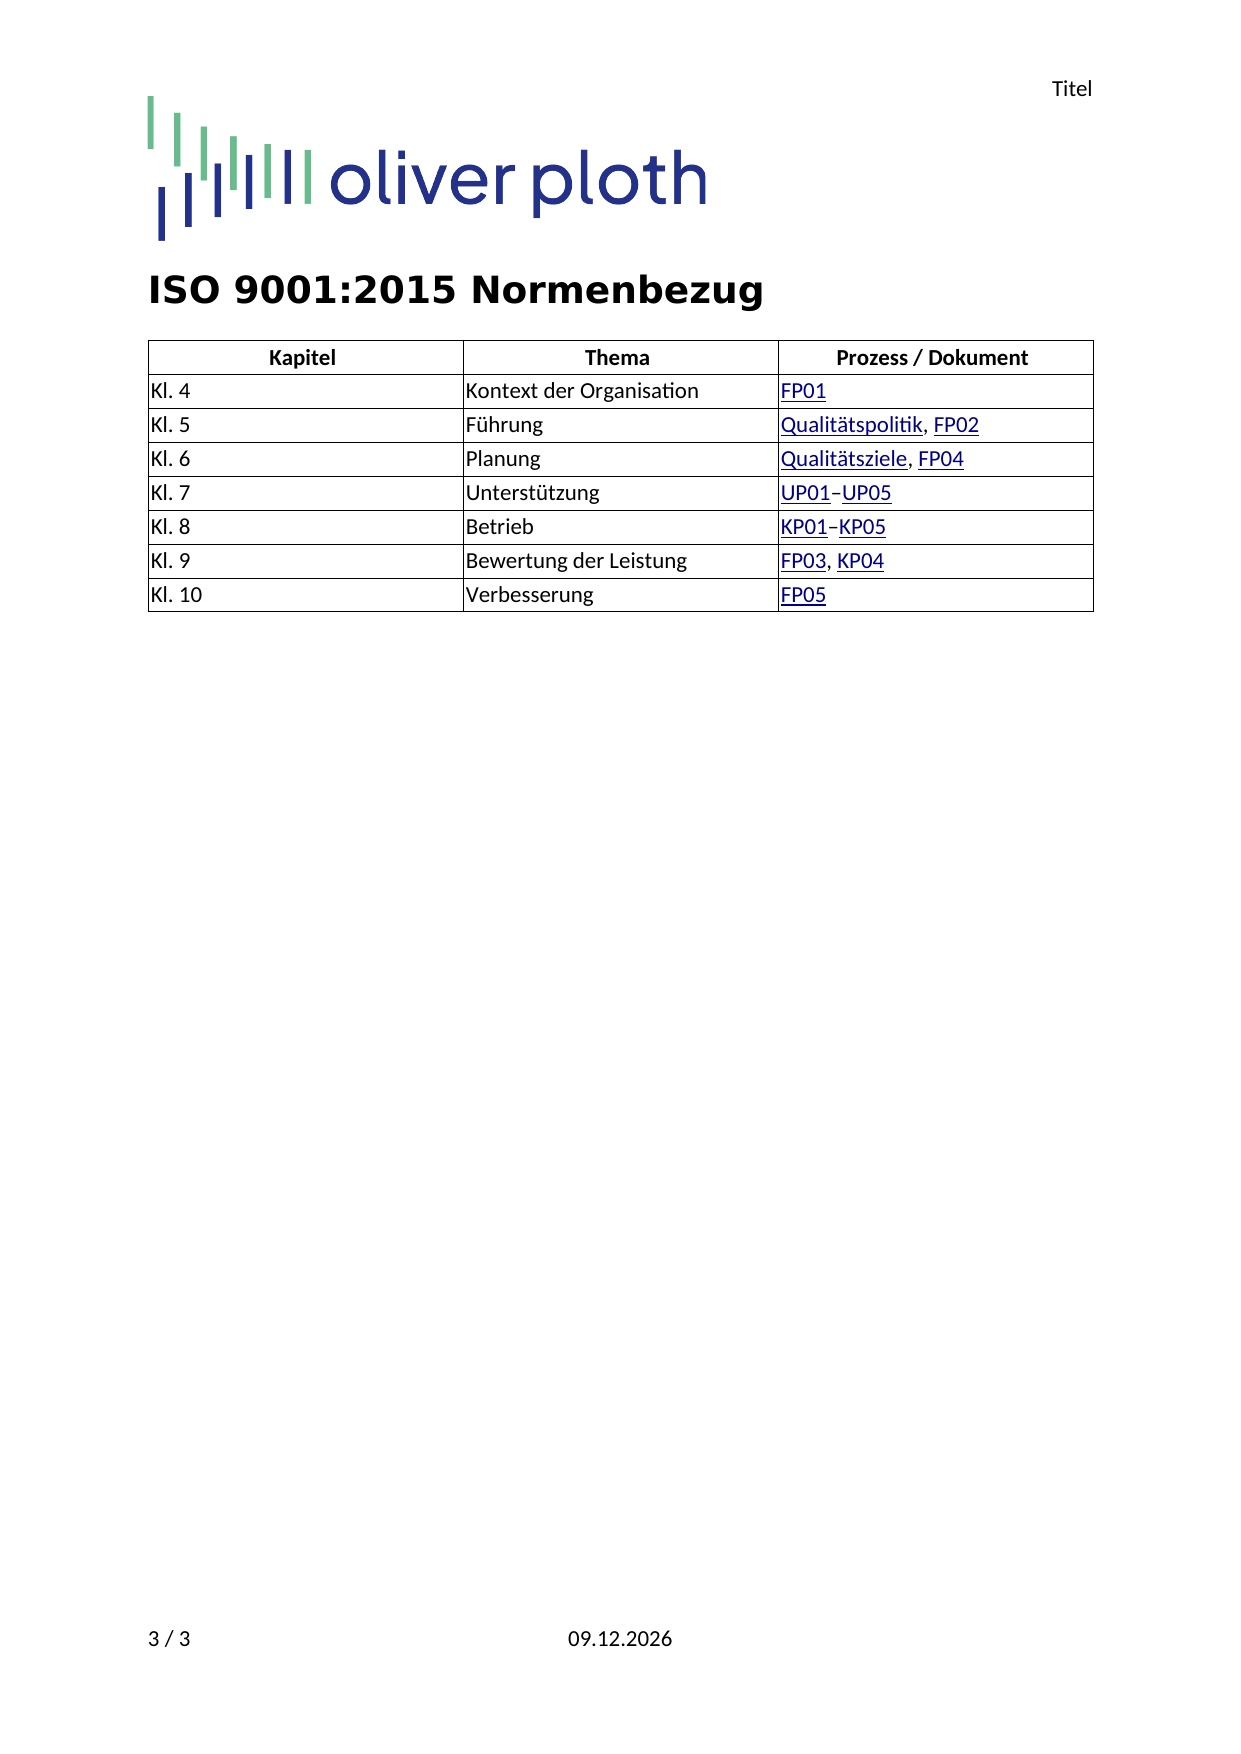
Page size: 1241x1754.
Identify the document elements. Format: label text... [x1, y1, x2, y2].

table_cell Kl. 7 [149, 477, 463, 509]
table_header Prozess / Dokument [779, 341, 1093, 374]
table_cell Unterstützung [464, 477, 778, 509]
table_cell Kontext der Organisation [464, 375, 778, 408]
table_cell Planung [464, 443, 778, 476]
subtitle ISO 9001:2015 Normenbezug [148, 269, 1093, 312]
table_cell Verbesserung [464, 579, 778, 611]
table_cell FP05 [779, 579, 1093, 611]
table_cell Kl. 6 [149, 443, 463, 476]
table_cell Bewertung der Leistung [464, 545, 778, 577]
table_header Kapitel [149, 341, 463, 374]
table_cell Qualitätspolitik, FP02 [779, 409, 1093, 442]
table_cell Führung [464, 409, 778, 442]
table_cell KP01–KP05 [779, 511, 1093, 543]
table_header Thema [464, 341, 778, 374]
table_cell Betrieb [464, 511, 778, 543]
table_cell Kl. 10 [149, 579, 463, 611]
table_cell Qualitätsziele, FP04 [779, 443, 1093, 476]
table_cell Kl. 5 [149, 409, 463, 442]
table_cell Kl. 4 [149, 375, 463, 408]
table_cell Kl. 9 [149, 545, 463, 577]
table_cell Kl. 8 [149, 511, 463, 543]
table_cell FP03, KP04 [779, 545, 1093, 577]
table_cell FP01 [779, 375, 1093, 408]
table_cell UP01–UP05 [779, 477, 1093, 509]
